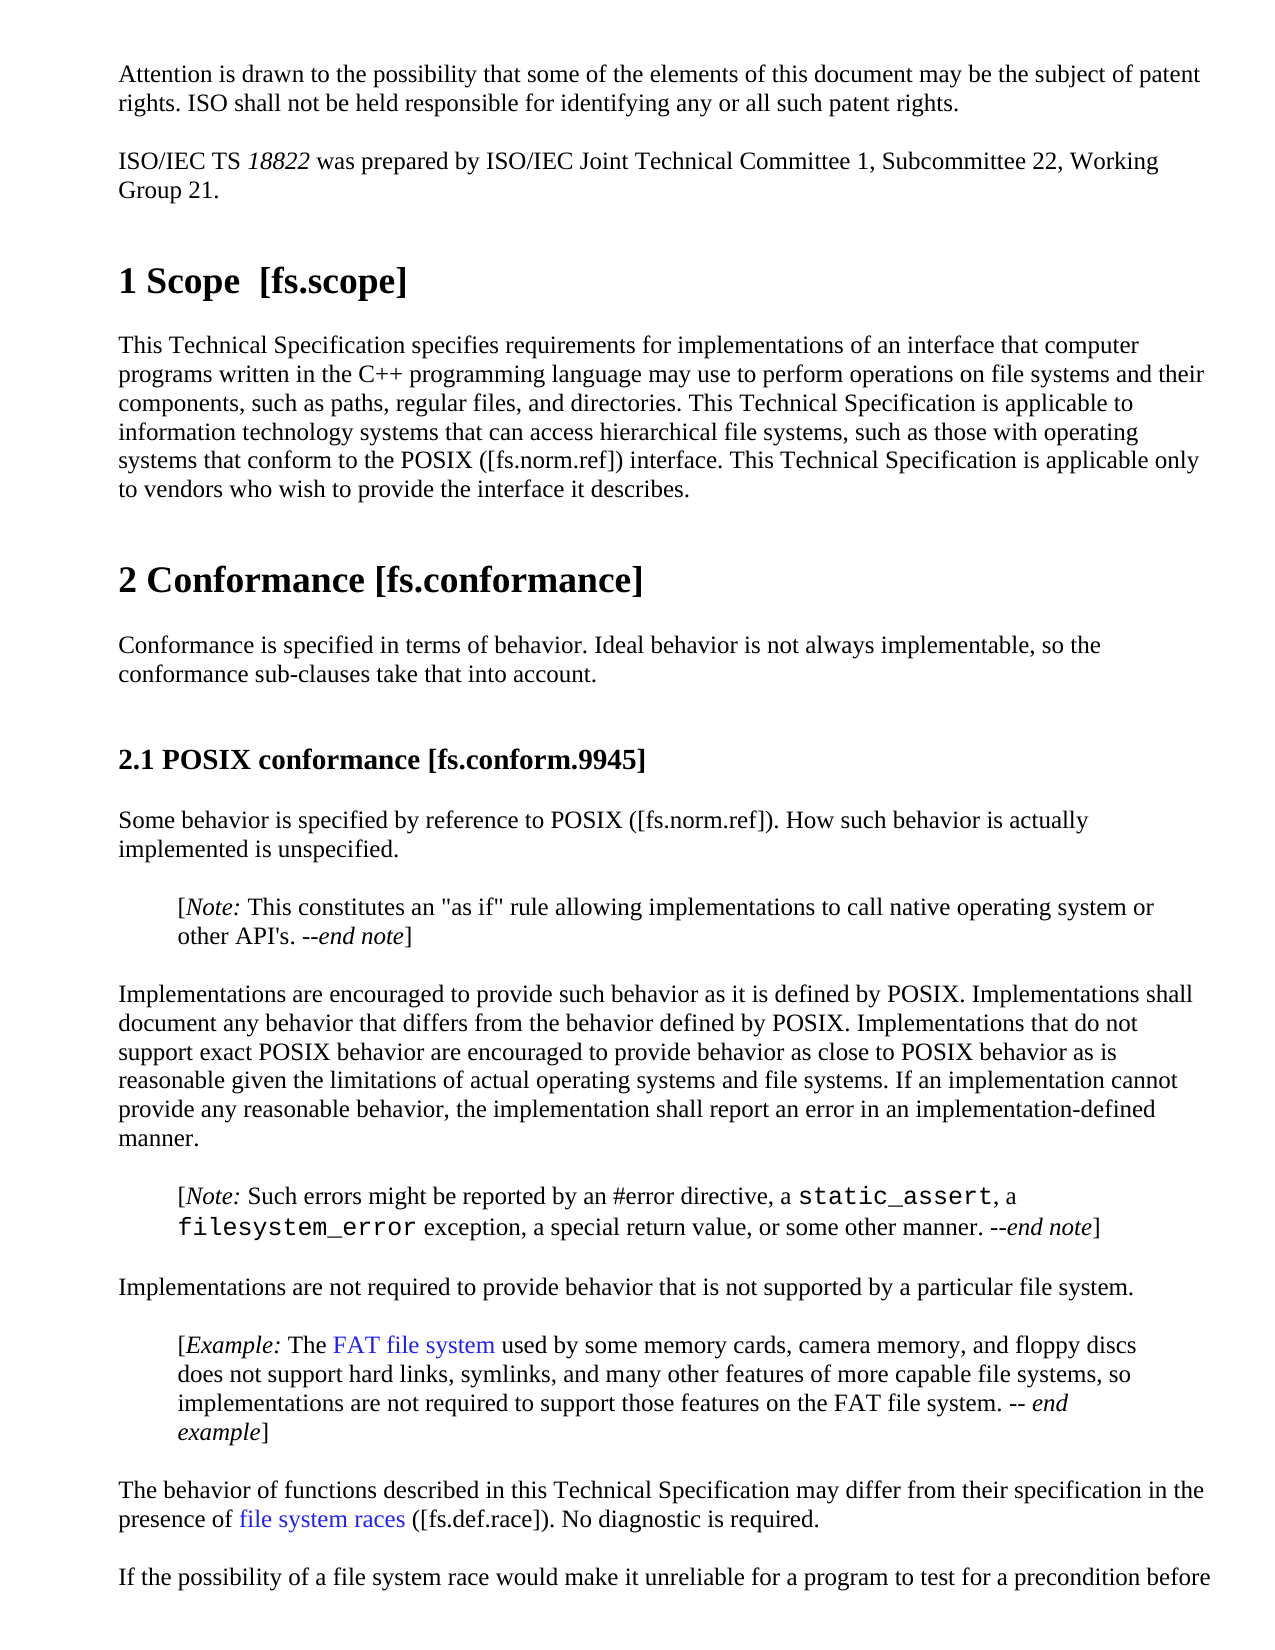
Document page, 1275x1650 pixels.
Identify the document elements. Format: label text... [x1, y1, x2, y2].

subtitle 2 Conformance [fs.conformance] [118, 558, 1216, 601]
text Implementations are encouraged to provide such behavior as it is defined by POSIX. Implementations shall document any behavior that differs from the behavior defined by POSIX. Implementations that do not support exact POSIX behavior are encouraged to provide behavior as close to POSIX behavior as is reasonable given the limitations of actual operating systems and file systems. If an implementation cannot provide any reasonable behavior, the implementation shall report an error in an implementation-defined manner. [118, 979, 1216, 1152]
text [Note: This constitutes an "as if" rule allowing implementations to call native operating system or other API's. --end note] [177, 892, 1157, 950]
text This Technical Specification specifies requirements for implementations of an interface that computer programs written in the C++ programming language may use to perform operations on file systems and their components, such as paths, regular files, and directories. This Technical Specification is applicable to information technology systems that can access hierarchical file systems, such as those with operating systems that conform to the POSIX ([fs.norm.ref]) interface. This Technical Specification is applicable only to vendors who wish to provide the interface it describes. [118, 331, 1216, 503]
text Implementations are not required to provide behavior that is not supported by a particular file system. [118, 1272, 1216, 1301]
text If the possibility of a file system race would make it unreliable for a program to test for a precondition before [118, 1562, 1216, 1591]
text Attention is drawn to the possibility that some of the elements of this document may be the subject of patent rights. ISO shall not be held responsible for identifying any or all such patent rights. [118, 59, 1216, 117]
text Some behavior is specified by reference to POSIX ([fs.norm.ref]). How such behavior is actually implemented is unspecified. [118, 805, 1216, 863]
subtitle 1 Scope [fs.scope] [118, 258, 1216, 301]
text Conformance is specified in terms of behavior. Ideal behavior is not always implementable, so the conformance sub-clauses take that into account. [118, 630, 1216, 688]
text [Note: Such errors might be reported by an #error directive, a static_assert, a filesystem_error exception, a special return value, or some other manner. --end note] [177, 1181, 1157, 1243]
subtitle 2.1 POSIX conformance [fs.conform.9945] [118, 742, 1216, 776]
text [Example: The FAT file system used by some memory cards, camera memory, and floppy discs does not support hard links, symlinks, and many other features of more capable file systems, so implementations are not required to support those features on the FAT file system. -- end example] [177, 1331, 1157, 1446]
text ISO/IEC TS 18822 was prepared by ISO/IEC Joint Technical Committee 1, Subcommittee 22, Working Group 21. [118, 146, 1216, 203]
text The behavior of functions described in this Technical Specification may differ from their specification in the presence of file system races ([fs.def.race]). No diagnostic is required. [118, 1475, 1216, 1532]
